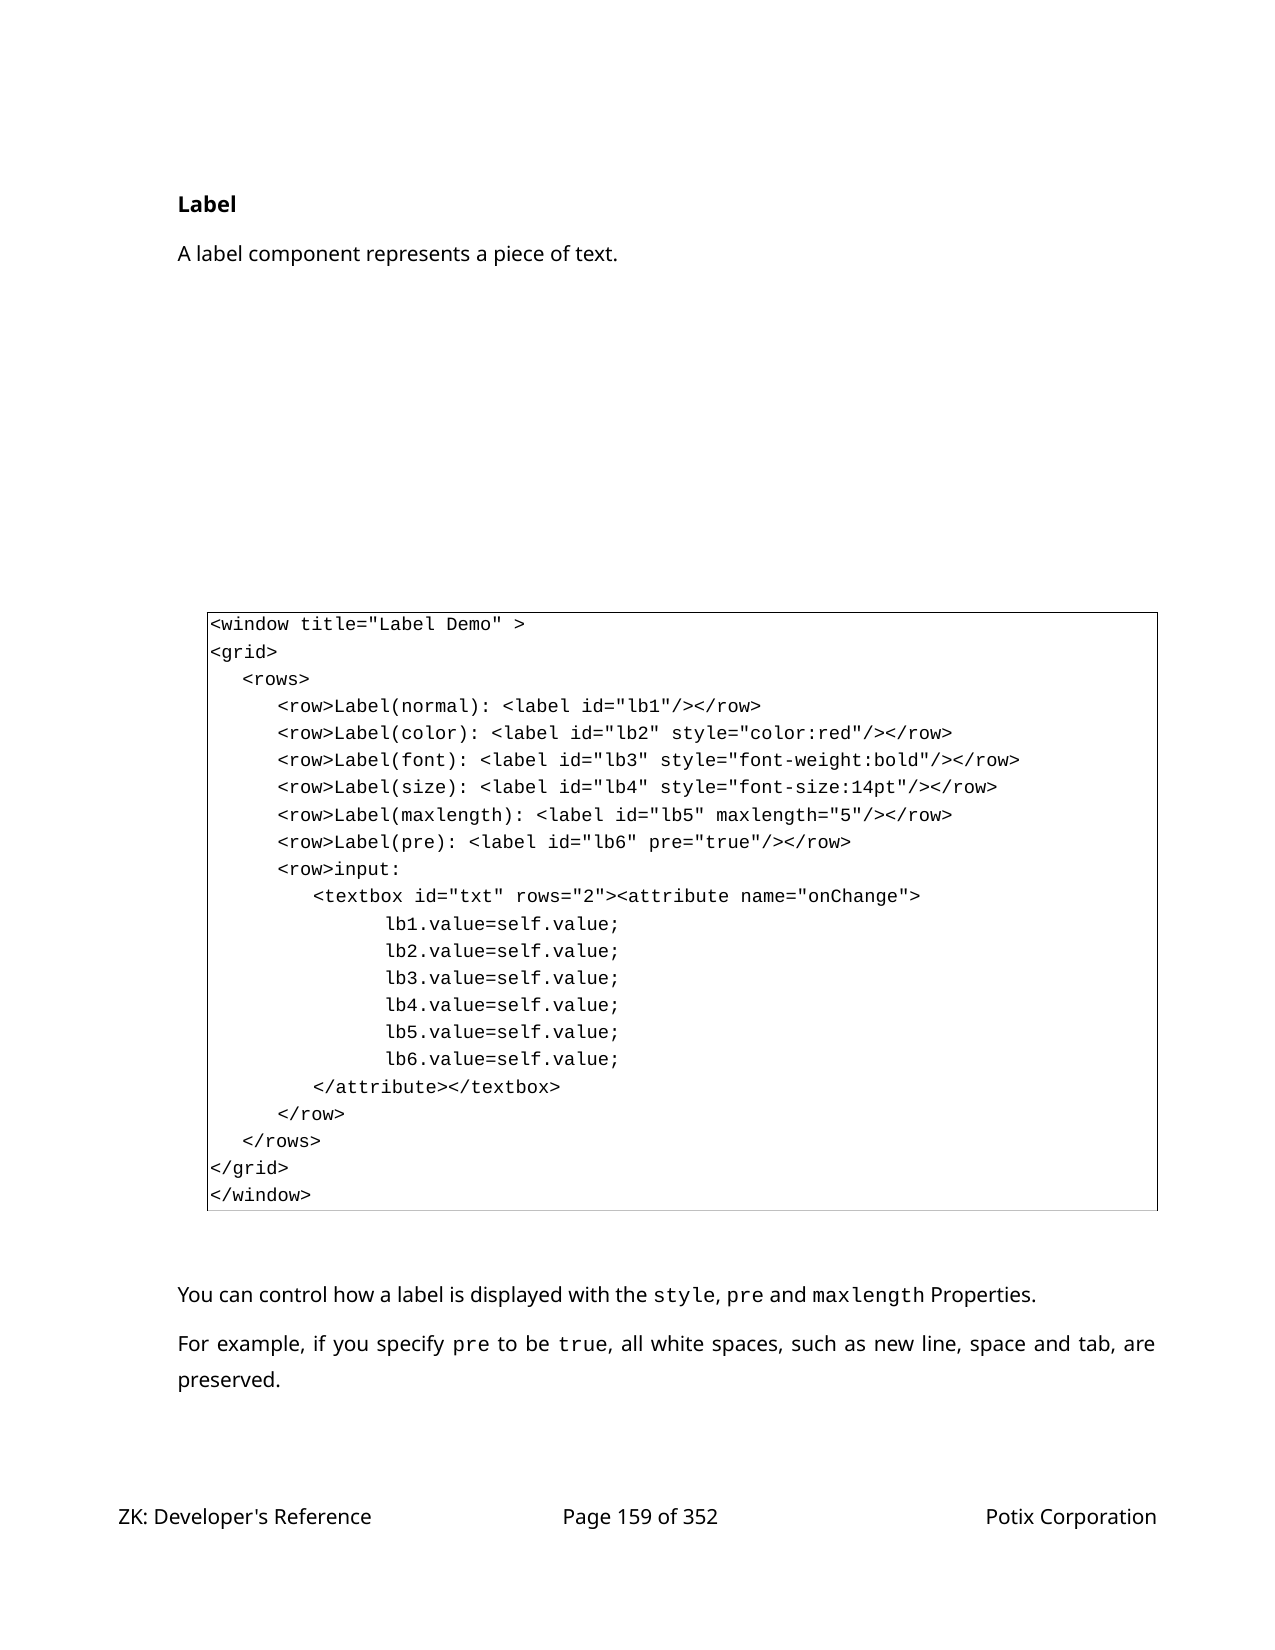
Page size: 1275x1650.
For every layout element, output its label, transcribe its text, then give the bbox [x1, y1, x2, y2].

text lb2.value=self.value; [208, 938, 1157, 963]
text A label component represents a piece of text. [177, 239, 1157, 268]
text lb5.value=self.value; [208, 1020, 1157, 1044]
text <row>Label(pre): <label id="lb6" pre="true"/></row> [208, 830, 1157, 854]
text lb3.value=self.value; [208, 966, 1157, 990]
text lb1.value=self.value; [208, 911, 1157, 936]
subtitle Label [177, 189, 1157, 219]
text For example, if you specify pre to be true, all white spaces, such as new line, space and tab, are preserved. [177, 1329, 1157, 1393]
text <window title="Label Demo" > [208, 613, 1157, 637]
text <rows> [208, 667, 1157, 691]
text </rows> [208, 1129, 1157, 1153]
text <row>input: [208, 857, 1157, 881]
text <row>Label(font): <label id="lb3" style="font-weight:bold"/></row> [208, 748, 1157, 772]
text <grid> [208, 639, 1157, 664]
text <row>Label(size): <label id="lb4" style="font-size:14pt"/></row> [208, 775, 1157, 800]
text You can control how a label is displayed with the style, pre and maxlength Properties. [177, 1280, 1157, 1308]
text <row>Label(normal): <label id="lb1"/></row> [208, 694, 1157, 718]
text <row>Label(color): <label id="lb2" style="color:red"/></row> [208, 721, 1157, 745]
text </attribute></textbox> [208, 1074, 1157, 1099]
text <row>Label(maxlength): <label id="lb5" maxlength="5"/></row> [208, 803, 1157, 827]
text </grid> [208, 1156, 1157, 1180]
text lb6.value=self.value; [208, 1047, 1157, 1072]
text </row> [208, 1102, 1157, 1126]
text <textbox id="txt" rows="2"><attribute name="onChange"> [208, 884, 1157, 908]
text </window> [208, 1183, 1157, 1210]
text lb4.value=self.value; [208, 993, 1157, 1017]
